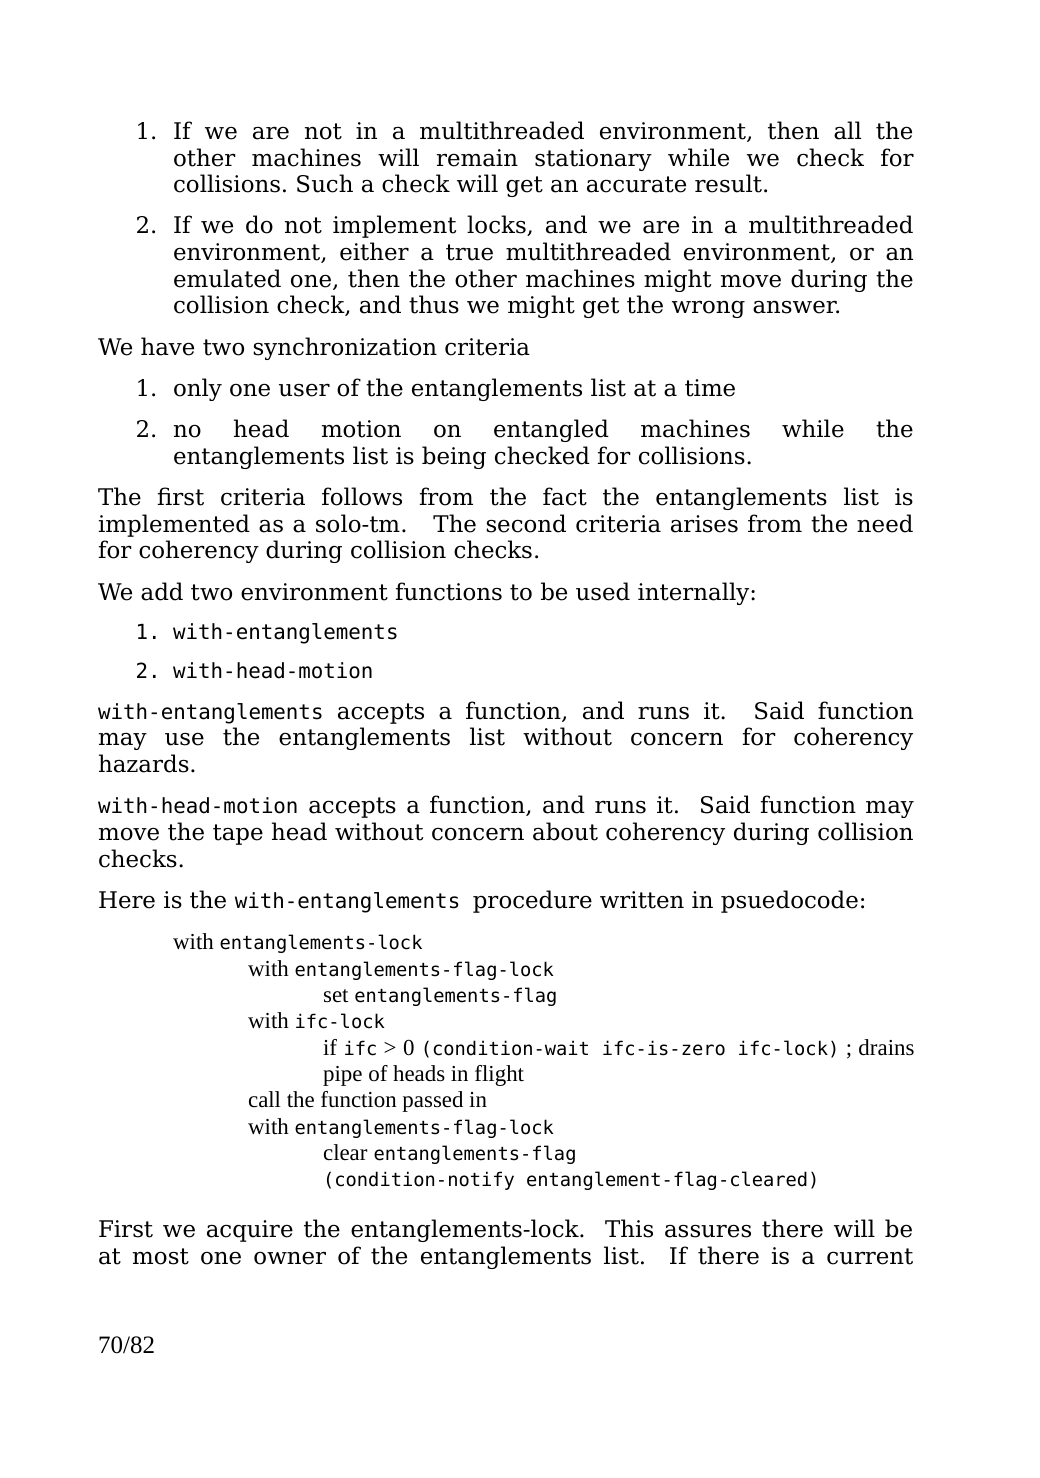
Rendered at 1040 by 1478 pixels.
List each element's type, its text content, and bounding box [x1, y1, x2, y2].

text with ifc-lock [248, 1007, 914, 1034]
text call the function passed in [248, 1086, 914, 1113]
text with-entanglements accepts a function, and runs it. Said function may use the entanglements list without concern for coherency hazards. [98, 698, 914, 778]
text with-head-motion accepts a function, and runs it. Said function may move the tape head without concern about coherency during collision checks. [98, 792, 914, 872]
list only one user of the entanglements list at a time [135, 375, 914, 402]
text set entanglements-flag [248, 981, 914, 1007]
text with entanglements-flag-lock [173, 955, 914, 981]
list with-entanglements [135, 620, 914, 644]
text First we acquire the entanglements-lock. This assures there will be at most one owner of the entanglements list. If there is a current [98, 1216, 914, 1269]
list If we do not implement locks, and we are in a multithreaded environment, either a true multithreaded environment, or an emulated one, then the other machines might move during the collision check, and thus we might get the wrong answer. [135, 213, 914, 319]
text We have two synchronization criteria [98, 334, 914, 361]
list no head motion on entangled machines while the entanglements list is being checked for collisions. [135, 416, 914, 470]
text Here is the with-entanglements procedure written in psuedocode: [98, 887, 914, 914]
text clear entanglements-flag [248, 1139, 914, 1166]
text The first criteria follows from the fact the entanglements list is implemented as a solo-tm. The second criteria arises from the need for coherency during collision checks. [98, 484, 914, 564]
text with entanglements-flag-lock [248, 1113, 914, 1139]
list If we are not in a multithreaded environment, then all the other machines will remain stationary while we check for collisions. Such a check will get an accurate result. [135, 118, 914, 198]
text with entanglements-lock [173, 928, 914, 955]
list with-head-motion [135, 659, 914, 683]
text (condition-notify entanglement-flag-cleared) [248, 1166, 914, 1192]
text We add two environment functions to be used internally: [98, 579, 914, 606]
text if ifc > 0 (condition-wait ifc-is-zero ifc-lock) ; drains pipe of heads in flight [323, 1034, 914, 1086]
